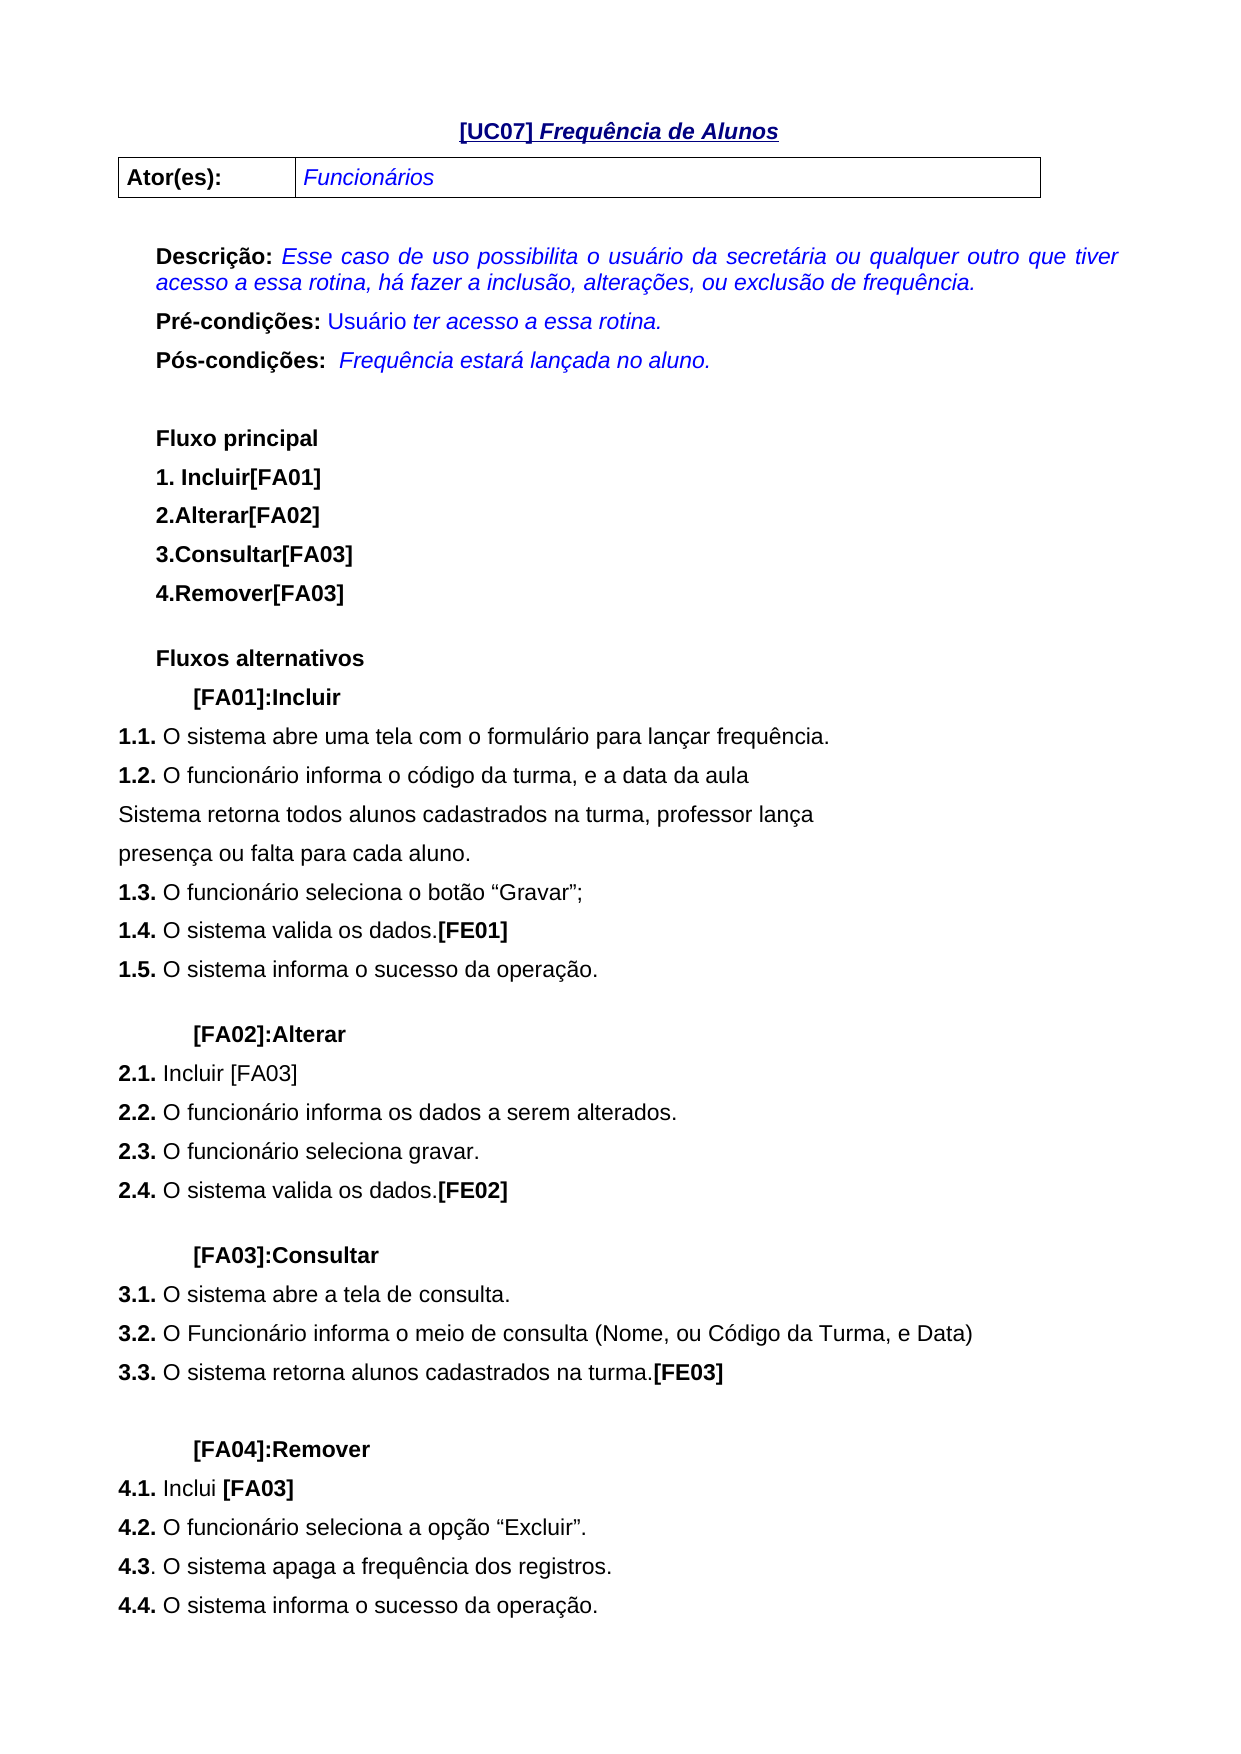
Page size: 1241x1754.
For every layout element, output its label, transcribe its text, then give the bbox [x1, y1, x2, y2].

text Sistema retorna todos alunos cadastrados na turma, professor lança [118, 801, 1122, 827]
text Descrição: Esse caso de uso possibilita o usuário da secretária ou qualquer outro que tiver acesso a essa rotina, há fazer a inclusão, alterações, ou exclusão de frequência. [156, 243, 1122, 296]
text [FA04]:Remover [193, 1436, 1122, 1463]
text Pós-condições: Frequência estará lançada no aluno. [156, 347, 1122, 373]
table_header Ator(es): [119, 158, 295, 197]
text 4.3. O sistema apaga a frequência dos registros. [118, 1553, 1122, 1579]
text [FA03]:Consultar [193, 1242, 1122, 1268]
text 3.2. O Funcionário informa o meio de consulta (Nome, ou Código da Turma, e Data) [118, 1320, 1122, 1346]
text 2.1. Incluir [FA03] [118, 1060, 1122, 1087]
text 4.Remover[FA03] [156, 580, 1122, 607]
text 2.Alterar[FA02] [156, 502, 1122, 529]
text presença ou falta para cada aluno. [118, 840, 1122, 866]
text 4.1. Inclui [FA03] [118, 1475, 1122, 1502]
text [UC07] Frequência de Alunos [118, 118, 1122, 144]
text 1. Incluir[FA01] [156, 464, 1122, 490]
text 1.2. O funcionário informa o código da turma, e a data da aula [118, 762, 1122, 788]
text Fluxos alternativos [156, 645, 1122, 672]
text 3.3. O sistema retorna alunos cadastrados na turma.[FE03] [118, 1359, 1122, 1385]
text 1.4. O sistema valida os dados.[FE01] [118, 917, 1122, 944]
text 1.1. O sistema abre uma tela com o formulário para lançar frequência. [118, 723, 1122, 749]
text 2.2. O funcionário informa os dados a serem alterados. [118, 1099, 1122, 1126]
table_header Funcionários [296, 158, 1040, 197]
text Fluxo principal [156, 425, 1122, 451]
text 4.4. O sistema informa o sucesso da operação. [118, 1592, 1122, 1618]
text 1.3. O funcionário seleciona o botão “Gravar”; [118, 878, 1122, 905]
text 2.3. O funcionário seleciona gravar. [118, 1138, 1122, 1164]
text [FA01]:Incluir [193, 684, 1122, 711]
text 4.2. O funcionário seleciona a opção “Excluir”. [118, 1514, 1122, 1540]
text 1.5. O sistema informa o sucesso da operação. [118, 956, 1122, 983]
text 3.Consultar[FA03] [156, 541, 1122, 568]
text 2.4. O sistema valida os dados.[FE02] [118, 1177, 1122, 1203]
text 3.1. O sistema abre a tela de consulta. [118, 1281, 1122, 1307]
text [FA02]:Alterar [193, 1021, 1122, 1048]
text Pré-condições: Usuário ter acesso a essa rotina. [156, 308, 1122, 334]
